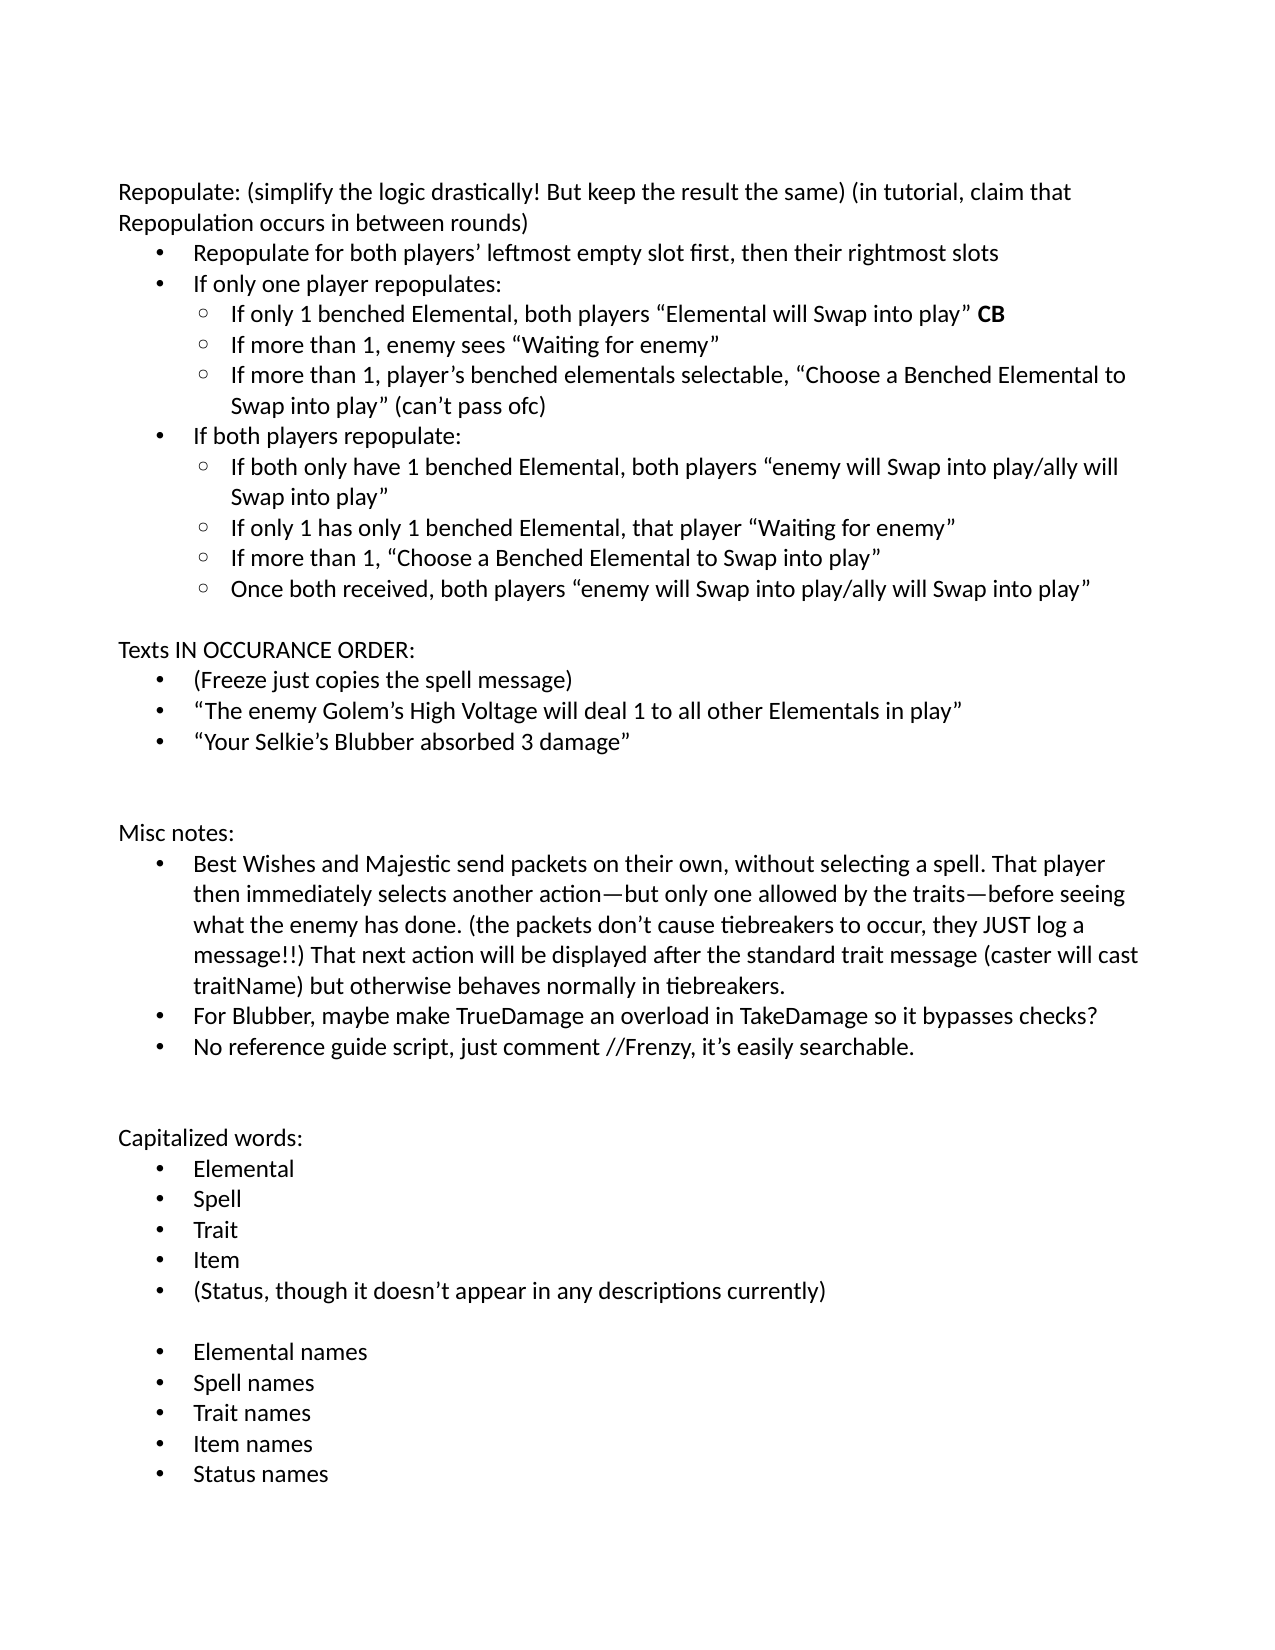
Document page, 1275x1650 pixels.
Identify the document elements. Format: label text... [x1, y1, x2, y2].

list If both only have 1 benched Elemental, both players “enemy will Swap into play/ally will Swap into play” [193, 451, 1157, 512]
text Texts IN OCCURANCE ORDER: [118, 634, 1157, 665]
list Status names [156, 1458, 1157, 1489]
list Once both received, both players “enemy will Swap into play/ally will Swap into play” [193, 573, 1157, 604]
list “The enemy Golem’s High Voltage will deal 1 to all other Elementals in play” [156, 695, 1157, 726]
list If only 1 has only 1 benched Elemental, that player “Waiting for enemy” [193, 512, 1157, 543]
list Spell [156, 1183, 1157, 1214]
list Elemental names [156, 1336, 1157, 1367]
list If more than 1, “Choose a Benched Elemental to Swap into play” [193, 543, 1157, 573]
list “Your Selkie’s Blubber absorbed 3 damage” [156, 726, 1157, 756]
text Capitalized words: [118, 1122, 1157, 1153]
list No reference guide script, just comment //Frenzy, it’s easily searchable. [156, 1031, 1157, 1061]
list (Status, though it doesn’t appear in any descriptions currently) [156, 1275, 1157, 1306]
text Misc notes: [118, 817, 1157, 848]
list (Freeze just copies the spell message) [156, 665, 1157, 695]
list Best Wishes and Majestic send packets on their own, without selecting a spell. That player then immediately selects another action—but only one allowed by the traits—before seeing what the enemy has done. (the packets don’t cause tiebreakers to occur, they JUST log a message!!) That next action will be displayed after the standard trait message (caster will cast traitName) but otherwise behaves normally in tiebreakers. [156, 848, 1157, 1000]
list Spell names [156, 1367, 1157, 1397]
list Trait names [156, 1397, 1157, 1428]
list Trait [156, 1214, 1157, 1244]
list Elemental [156, 1153, 1157, 1183]
list Item names [156, 1428, 1157, 1458]
text Repopulate: (simplify the logic drastically! But keep the result the same) (in tutorial, claim that Repopulation occurs in between rounds) [118, 176, 1157, 237]
list If more than 1, enemy sees “Waiting for enemy” [193, 329, 1157, 359]
list If only one player repopulates: [156, 268, 1157, 298]
list Repopulate for both players’ leftmost empty slot first, then their rightmost slots [156, 237, 1157, 268]
list If both players repopulate: [156, 421, 1157, 451]
list If more than 1, player’s benched elementals selectable, “Choose a Benched Elemental to Swap into play” (can’t pass ofc) [193, 359, 1157, 421]
list Item [156, 1244, 1157, 1275]
list If only 1 benched Elemental, both players “Elemental will Swap into play” CB [193, 298, 1157, 329]
list For Blubber, maybe make TrueDamage an overload in TakeDamage so it bypasses checks? [156, 1000, 1157, 1031]
